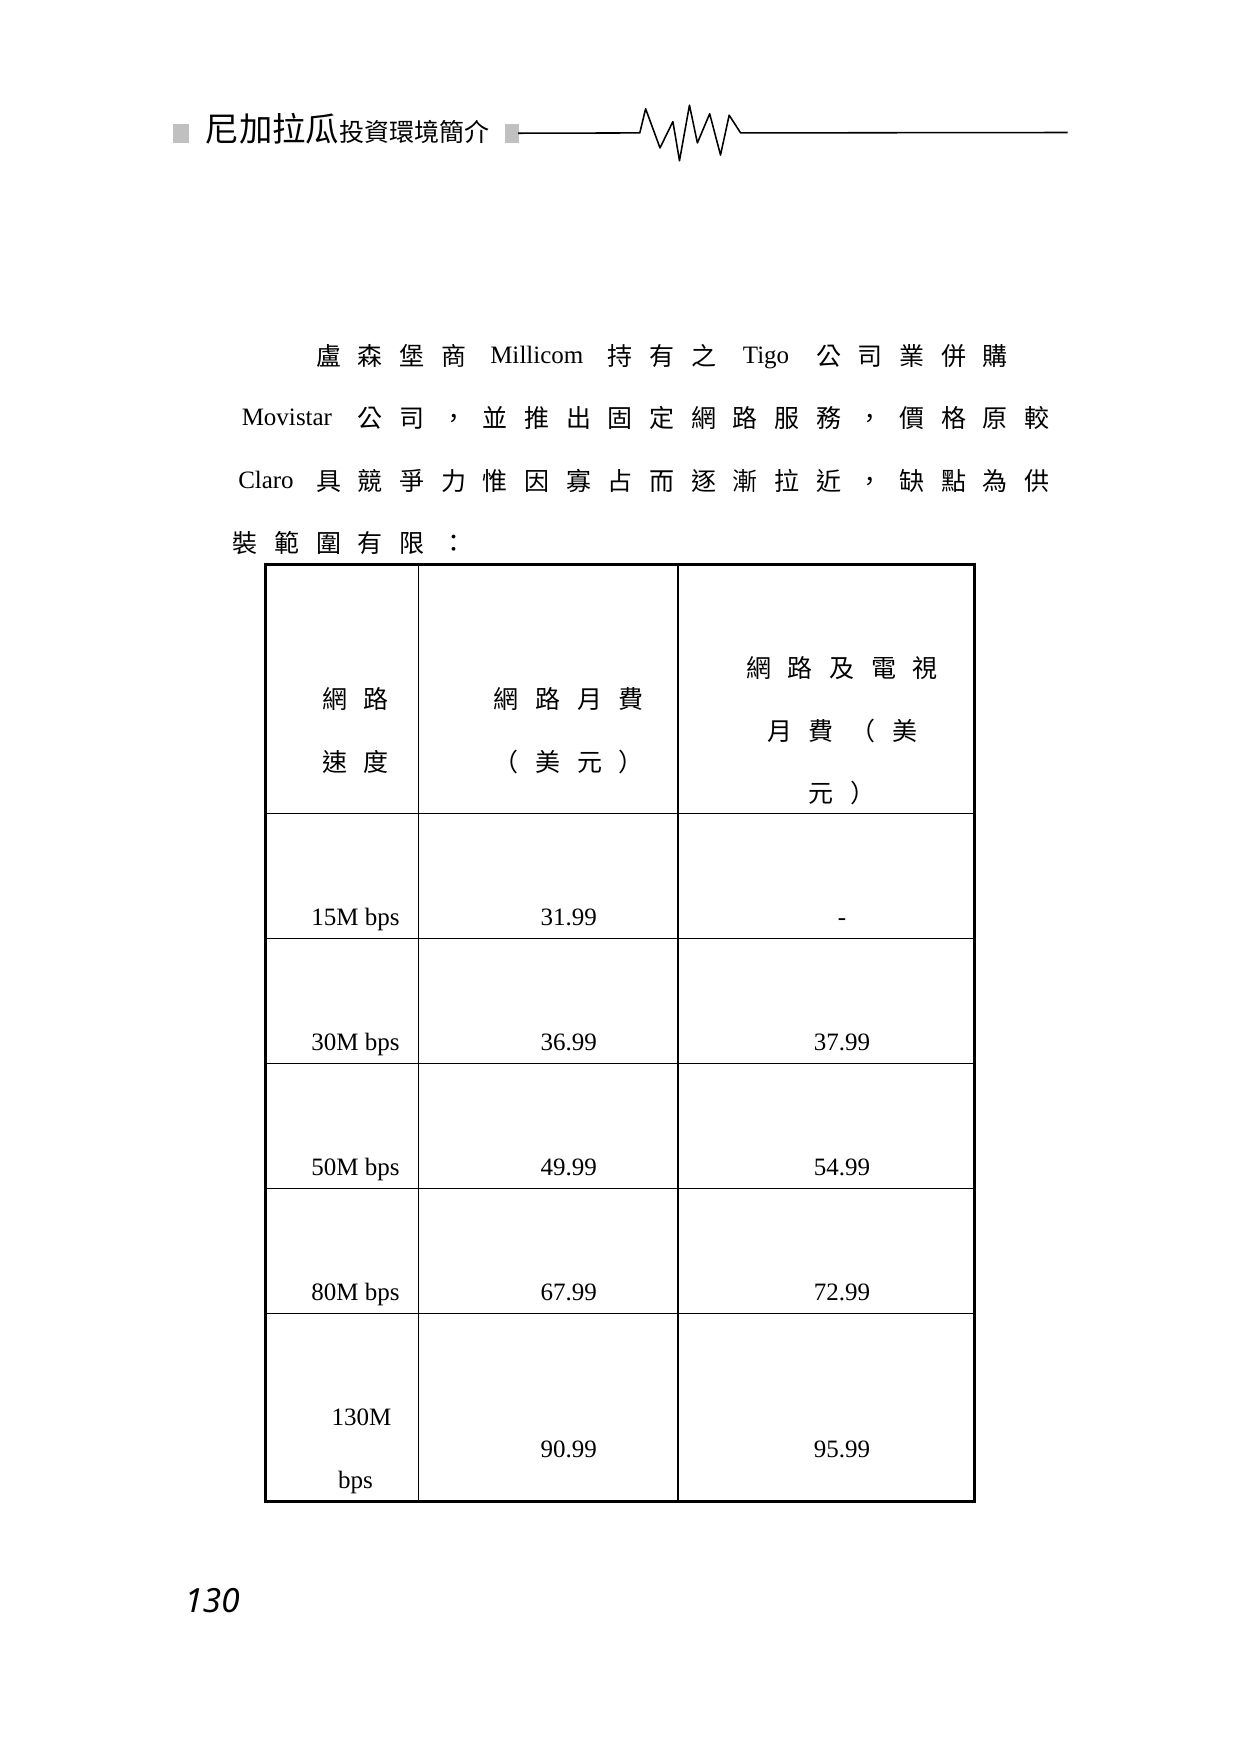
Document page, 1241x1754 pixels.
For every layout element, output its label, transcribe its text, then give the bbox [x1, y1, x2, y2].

table_header 網路月費（美元） [419, 566, 677, 813]
table_cell 67.99 [419, 1189, 677, 1313]
table_header 網路及電視月費（美元） [679, 566, 973, 813]
table_cell 15M bps [267, 814, 418, 938]
table_cell 37.99 [679, 939, 973, 1063]
table_cell 30M bps [267, 939, 418, 1063]
table_cell 80M bps [267, 1189, 418, 1313]
table_cell 72.99 [679, 1189, 973, 1313]
table_cell 54.99 [679, 1064, 973, 1188]
table_cell 31.99 [419, 814, 677, 938]
table_cell 95.99 [679, 1314, 973, 1500]
text 盧森堡商Millicom持有之Tigo公司業併購Movistar公司，並推出固定網路服務，價格原較Claro具競爭力惟因寡占而逐漸拉近，缺點為供裝範圍有限： [224, 313, 1058, 563]
table_cell 90.99 [419, 1314, 677, 1500]
table_cell 130M bps [267, 1314, 418, 1500]
table_cell 50M bps [267, 1064, 418, 1188]
table_header 網路速度 [267, 566, 418, 813]
table_cell - [679, 814, 973, 938]
table_cell 36.99 [419, 939, 677, 1063]
table_cell 49.99 [419, 1064, 677, 1188]
